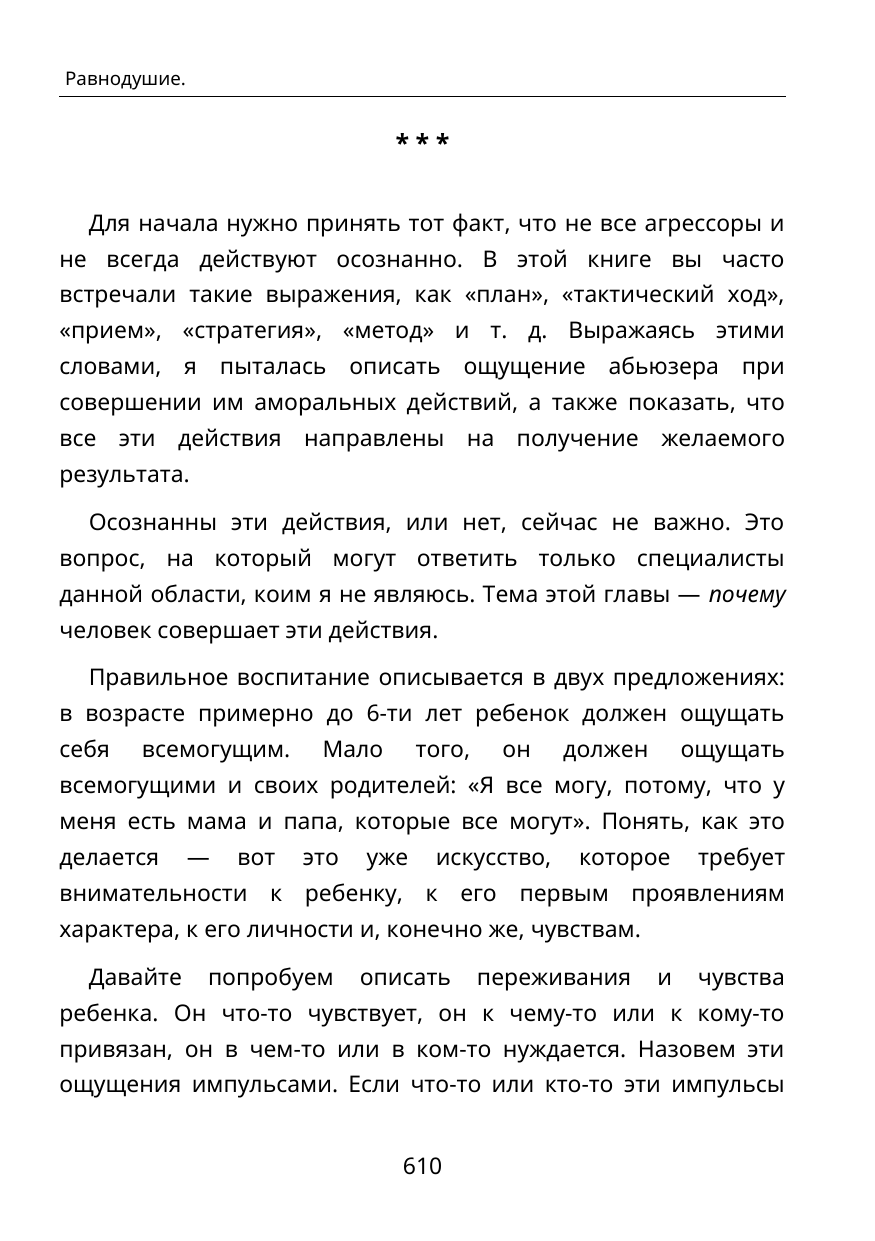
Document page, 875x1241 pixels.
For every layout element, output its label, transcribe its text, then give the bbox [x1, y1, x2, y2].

text Осознанны эти действия, или нет, сейчас не важно. Это вопрос, на который могут ответить только специалисты данной области, коим я не являюсь. Тема этой главы — почему человек совершает эти действия. [59, 506, 786, 645]
text Для начала нужно принять тот факт, что не все агрессоры и не всегда действуют осознанно. В этой книге вы часто встречали такие выражения, как «план», «тактический ход», «прием», «стратегия», «метод» и т. д. Выражаясь этими словами, я пыталась описать ощущение абьюзера при совершении им аморальных действий, а также показать, что все эти действия направлены на получение желаемого результата. [59, 207, 786, 489]
subtitle * * * [59, 126, 786, 160]
text Давайте попробуем описать переживания и чувства ребенка. Он что-то чувствует, он к чему-то или к кому-то привязан, он в чем-то или в ком-то нуждается. Назовем эти ощущения импульсами. Если что-то или кто-то эти импульсы [59, 961, 786, 1100]
text Правильное воспитание описывается в двух предложениях: в возрасте примерно до 6-ти лет ребенок должен ощущать себя всемогущим. Мало того, он должен ощущать всемогущими и своих родителей: «Я все могу, потому, что у меня есть мама и папа, которые все могут». Понять, как это делается — вот это уже искусство, которое требует внимательности к ребенку, к его первым проявлениям характера, к его личности и, конечно же, чувствам. [59, 661, 786, 944]
